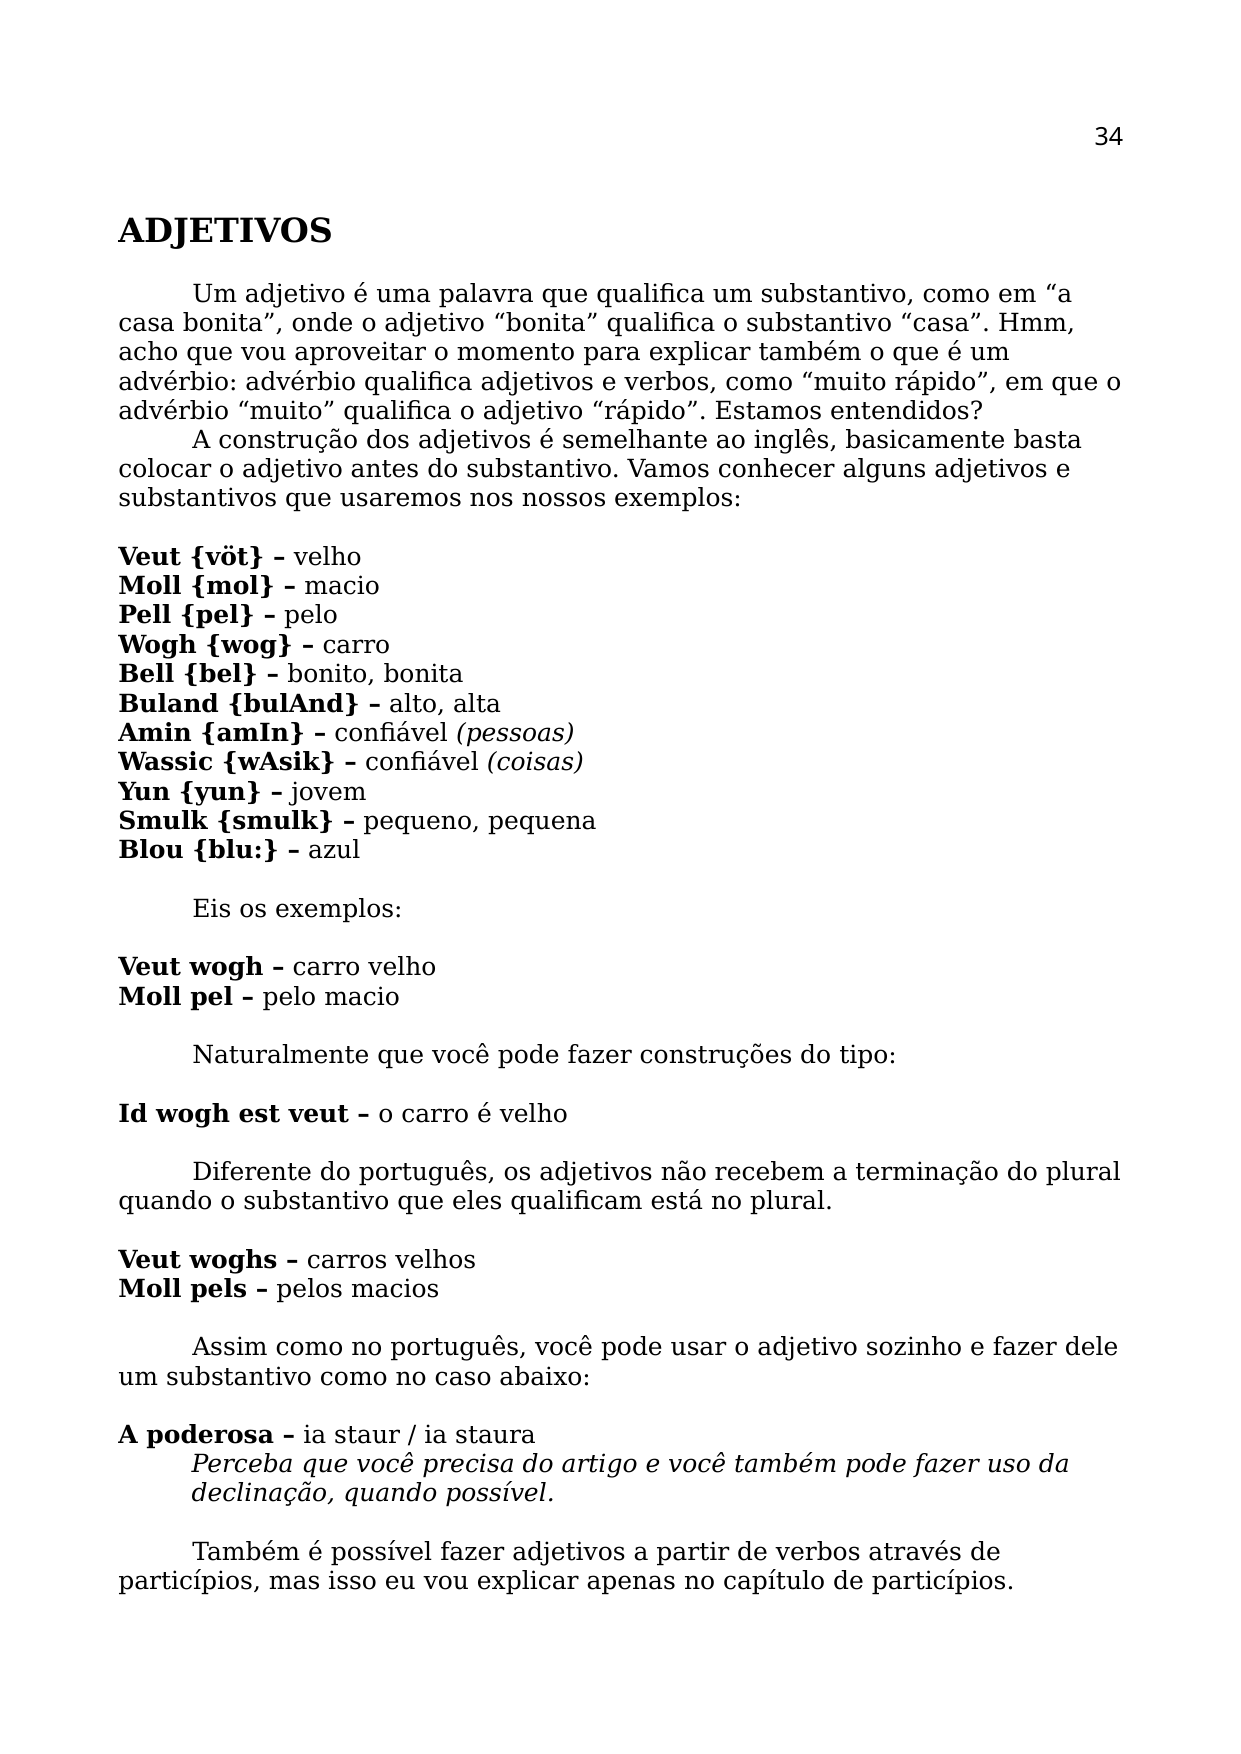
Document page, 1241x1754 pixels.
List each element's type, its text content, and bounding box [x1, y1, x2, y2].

text Moll pel – pelo macio [118, 982, 1123, 1011]
text Amin {amIn} – confiável (pessoas) [118, 718, 1123, 747]
subtitle ADJETIVOS [118, 211, 1123, 250]
text Veut {vöt} – velho [118, 542, 1123, 571]
text Wogh {wog} – carro [118, 630, 1123, 659]
text Smulk {smulk} – pequeno, pequena [118, 806, 1123, 835]
text Pell {pel} – pelo [118, 600, 1123, 630]
text Id wogh est veut – o carro é velho [118, 1098, 1123, 1128]
text A poderosa – ia staur / ia staura [118, 1420, 1123, 1449]
text Veut wogh – carro velho [118, 952, 1123, 982]
text Moll pels – pelos macios [118, 1274, 1123, 1303]
text Perceba que você precisa do artigo e você também pode fazer uso da declinação, quando possível. [191, 1449, 1123, 1508]
text Bell {bel} – bonito, bonita [118, 659, 1123, 688]
text Yun {yun} – jovem [118, 777, 1123, 806]
text Naturalmente que você pode fazer construções do tipo: [118, 1040, 1123, 1069]
text Wassic {wAsik} – confiável (coisas) [118, 747, 1123, 777]
text Moll {mol} – macio [118, 571, 1123, 600]
text Um adjetivo é uma palavra que qualifica um substantivo, como em “a casa bonita”, onde o adjetivo “bonita” qualifica o substantivo “casa”. Hmm, acho que vou aproveitar o momento para explicar também o que é um advérbio: advérbio qualifica adjetivos e verbos, como “muito rápido”, em que o advérbio “muito” qualifica o adjetivo “rápido”. Estamos entendidos? [118, 279, 1123, 425]
text Eis os exemplos: [118, 894, 1123, 923]
text Também é possível fazer adjetivos a partir de verbos através de particípios, mas isso eu vou explicar apenas no capítulo de particípios. [118, 1537, 1123, 1595]
text A construção dos adjetivos é semelhante ao inglês, basicamente basta colocar o adjetivo antes do substantivo. Vamos conhecer alguns adjetivos e substantivos que usaremos nos nossos exemplos: [118, 425, 1123, 512]
text Blou {blu:} – azul [118, 835, 1123, 865]
text Buland {bulAnd} – alto, alta [118, 688, 1123, 718]
text Diferente do português, os adjetivos não recebem a terminação do plural quando o substantivo que eles qualificam está no plural. [118, 1157, 1123, 1215]
text Veut woghs – carros velhos [118, 1244, 1123, 1274]
text Assim como no português, você pode usar o adjetivo sozinho e fazer dele um substantivo como no caso abaixo: [118, 1332, 1123, 1391]
